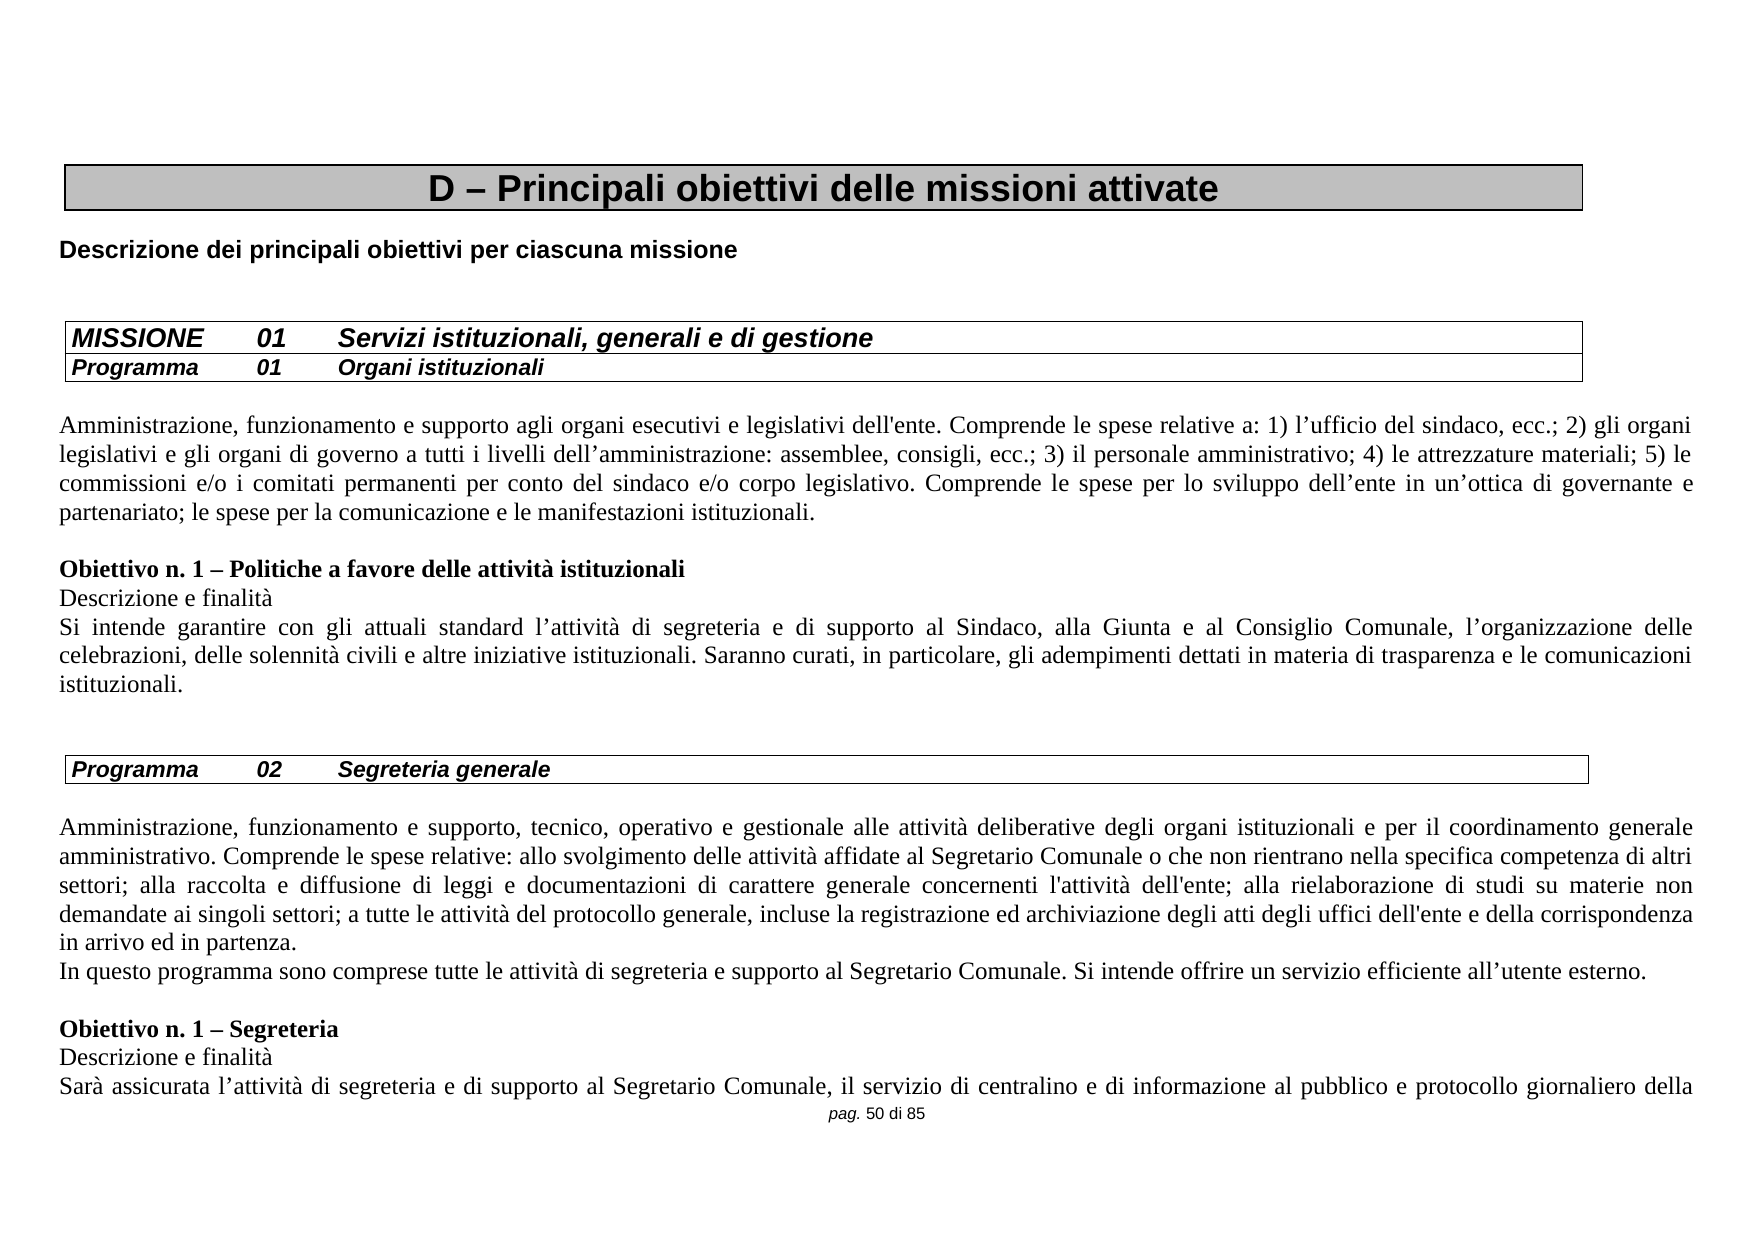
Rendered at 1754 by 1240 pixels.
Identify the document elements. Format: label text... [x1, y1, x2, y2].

text Si intende garantire con gli attuali standard l’attività di segreteria e di supporto al Sindaco, alla Giunta e al Consiglio Comunale, l’organizzazione delle celebrazioni, delle solennità civili e altre iniziative istituzionali. Saranno curati, in particolare, gli adempimenti dettati in materia di trasparenza e le comunicazioni istituzionali. [59, 612, 1695, 698]
table_header 02 [250, 756, 331, 783]
table_header MISSIONE [66, 322, 250, 353]
text In questo programma sono comprese tutte le attività di segreteria e supporto al Segretario Comunale. Si intende offrire un servizio efficiente all’utente esterno. [59, 956, 1695, 985]
table_header Servizi istituzionali, generali e di gestione [331, 322, 1582, 353]
text Descrizione e finalità [59, 583, 1695, 612]
table_header Programma [66, 756, 250, 783]
text Obiettivo n. 1 – Politiche a favore delle attività istituzionali [59, 554, 1695, 583]
text Obiettivo n. 1 – Segreteria [59, 1014, 1695, 1042]
text Sarà assicurata l’attività di segreteria e di supporto al Segretario Comunale, il servizio di centralino e di informazione al pubblico e protocollo giornaliero della [59, 1071, 1695, 1100]
text Descrizione e finalità [59, 1042, 1695, 1071]
table_header D – Principali obiettivi delle missioni attivate [66, 166, 1582, 209]
text Descrizione dei principali obiettivi per ciascuna missione [59, 234, 1695, 263]
table_cell Programma [66, 354, 250, 381]
table_header 01 [250, 322, 331, 353]
table_header Segreteria generale [331, 756, 1588, 783]
text Amministrazione, funzionamento e supporto, tecnico, operativo e gestionale alle attività deliberative degli organi istituzionali e per il coordinamento generale amministrativo. Comprende le spese relative: allo svolgimento delle attività affidate al Segretario Comunale o che non rientrano nella specifica competenza di altri settori; alla raccolta e diffusione di leggi e documentazioni di carattere generale concernenti l'attività dell'ente; alla rielaborazione di studi su materie non demandate ai singoli settori; a tutte le attività del protocollo generale, incluse la registrazione ed archiviazione degli atti degli uffici dell'ente e della corrispondenza in arrivo ed in partenza. [59, 812, 1695, 956]
text Amministrazione, funzionamento e supporto agli organi esecutivi e legislativi dell'ente. Comprende le spese relative a: 1) l’ufficio del sindaco, ecc.; 2) gli organi legislativi e gli organi di governo a tutti i livelli dell’amministrazione: assemblee, consigli, ecc.; 3) il personale amministrativo; 4) le attrezzature materiali; 5) le commissioni e/o i comitati permanenti per conto del sindaco e/o corpo legislativo. Comprende le spese per lo sviluppo dell’ente in un’ottica di governante e partenariato; le spese per la comunicazione e le manifestazioni istituzionali. [59, 410, 1695, 525]
table_cell Organi istituzionali [331, 354, 1582, 381]
table_cell 01 [250, 354, 331, 381]
